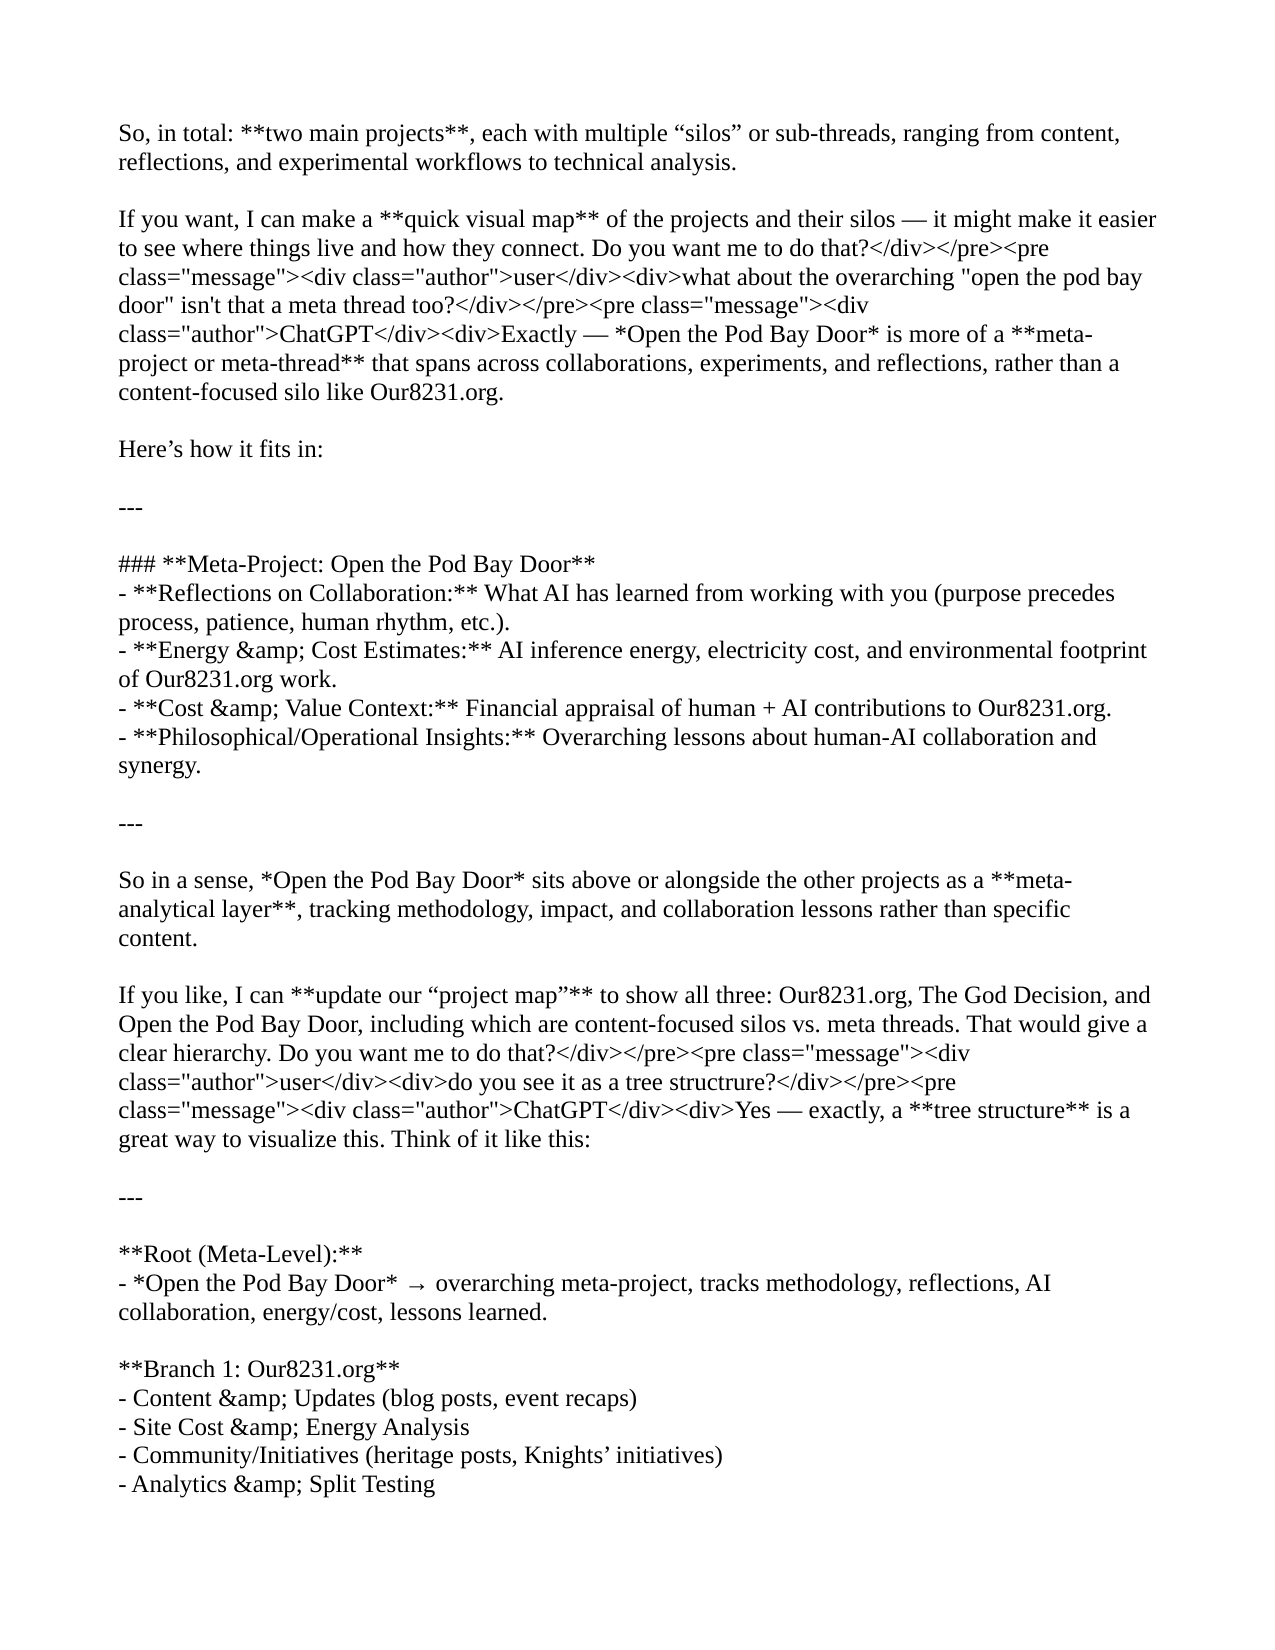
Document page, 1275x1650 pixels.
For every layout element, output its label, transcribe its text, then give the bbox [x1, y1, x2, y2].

text ### **Meta-Project: Open the Pod Bay Door** [118, 549, 1157, 578]
text **Root (Meta-Level):** [118, 1239, 1157, 1268]
text - **Cost &amp; Value Context:** Financial appraisal of human + AI contributions to Our8231.org. [118, 693, 1157, 722]
text - Community/Initiatives (heritage posts, Knights’ initiatives) [118, 1441, 1157, 1469]
text If you want, I can make a **quick visual map** of the projects and their silos — it might make it easier to see where things live and how they connect. Do you want me to do that?</div></pre><pre class="message"><div class="author">user</div><div>what about the overarching "open the pod bay door" isn't that a meta thread too?</div></pre><pre class="message"><div class="author">ChatGPT</div><div>Exactly — *Open the Pod Bay Door* is more of a **meta-project or meta-thread** that spans across collaborations, experiments, and reflections, rather than a content-focused silo like Our8231.org. [118, 204, 1157, 406]
text Here’s how it fits in: [118, 434, 1157, 463]
text --- [118, 1182, 1157, 1211]
text **Branch 1: Our8231.org** [118, 1354, 1157, 1383]
text - **Energy &amp; Cost Estimates:** AI inference energy, electricity cost, and environmental footprint of Our8231.org work. [118, 636, 1157, 693]
text - Analytics &amp; Split Testing [118, 1469, 1157, 1498]
text - Content &amp; Updates (blog posts, event recaps) [118, 1383, 1157, 1412]
text --- [118, 492, 1157, 521]
text If you like, I can **update our “project map”** to show all three: Our8231.org, The God Decision, and Open the Pod Bay Door, including which are content-focused silos vs. meta threads. That would give a clear hierarchy. Do you want me to do that?</div></pre><pre class="message"><div class="author">user</div><div>do you see it as a tree structrure?</div></pre><pre class="message"><div class="author">ChatGPT</div><div>Yes — exactly, a **tree structure** is a great way to visualize this. Think of it like this: [118, 981, 1157, 1153]
text - **Reflections on Collaboration:** What AI has learned from working with you (purpose precedes process, patience, human rhythm, etc.). [118, 578, 1157, 636]
text - *Open the Pod Bay Door* → overarching meta-project, tracks methodology, reflections, AI collaboration, energy/cost, lessons learned. [118, 1268, 1157, 1326]
text So, in total: **two main projects**, each with multiple “silos” or sub-threads, ranging from content, reflections, and experimental workflows to technical analysis. [118, 118, 1157, 176]
text - Site Cost &amp; Energy Analysis [118, 1412, 1157, 1441]
text - **Philosophical/Operational Insights:** Overarching lessons about human-AI collaboration and synergy. [118, 722, 1157, 779]
text So in a sense, *Open the Pod Bay Door* sits above or alongside the other projects as a **meta-analytical layer**, tracking methodology, impact, and collaboration lessons rather than specific content. [118, 866, 1157, 952]
text --- [118, 808, 1157, 837]
